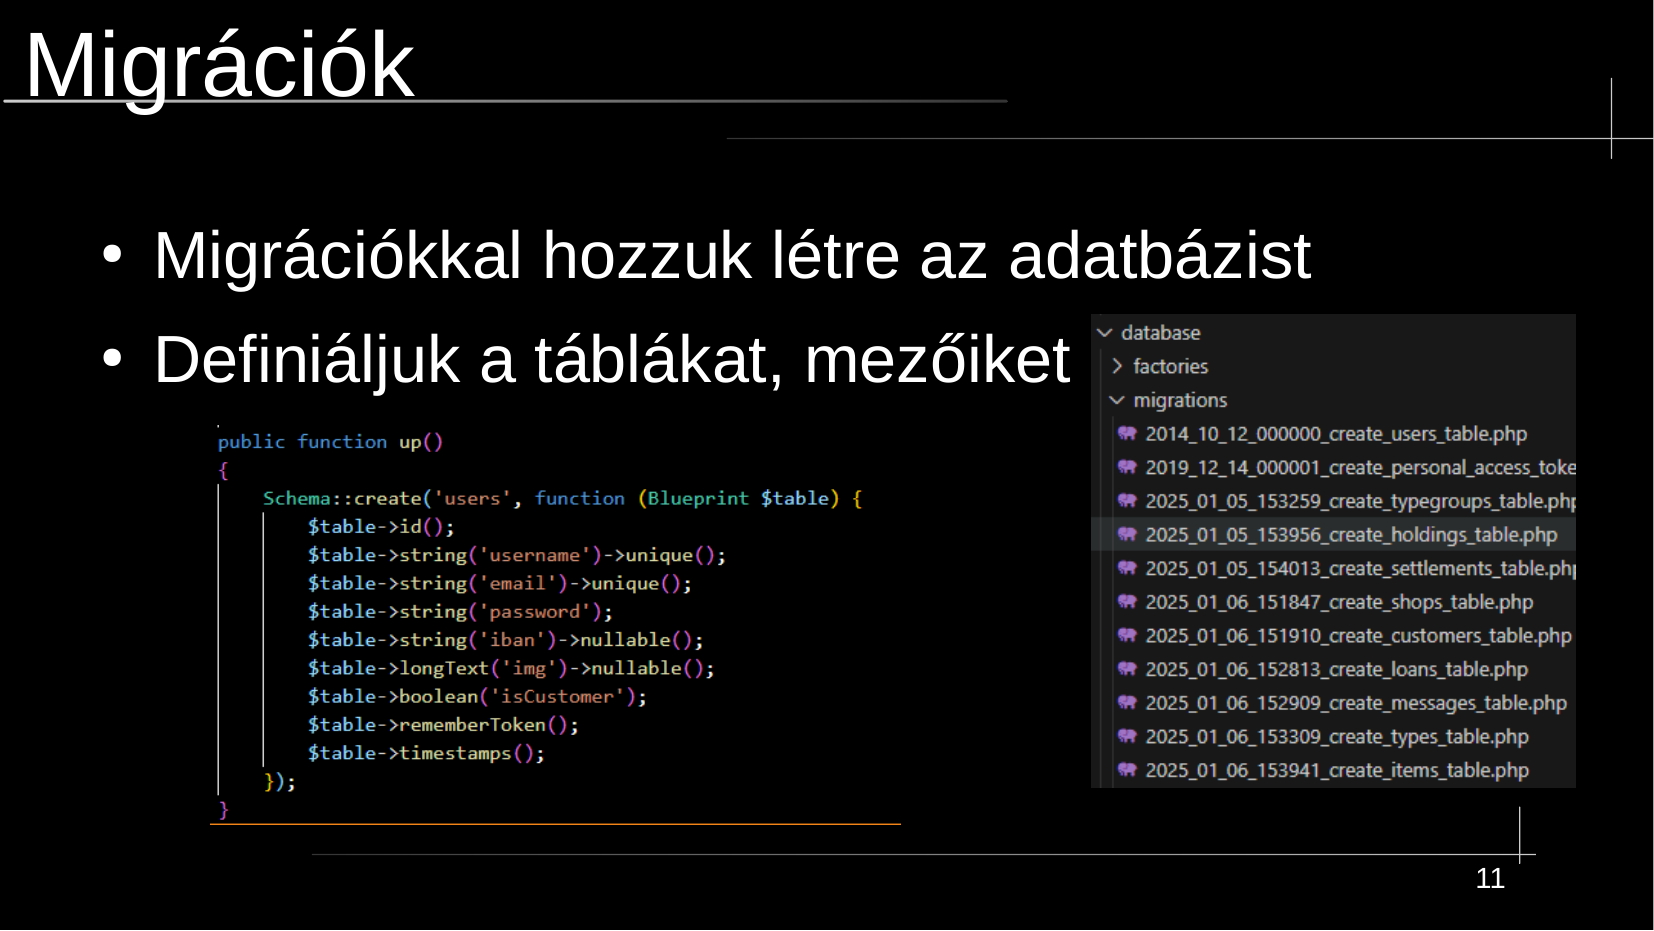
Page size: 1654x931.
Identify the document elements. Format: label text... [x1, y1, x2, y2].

list Migrációkkal hozzuk létre az adatbázist Definiáljuk a táblákat, mezőiket [82, 217, 1571, 758]
picture [210, 425, 901, 826]
picture [1091, 314, 1576, 788]
title Migrációk [23, 11, 1589, 119]
